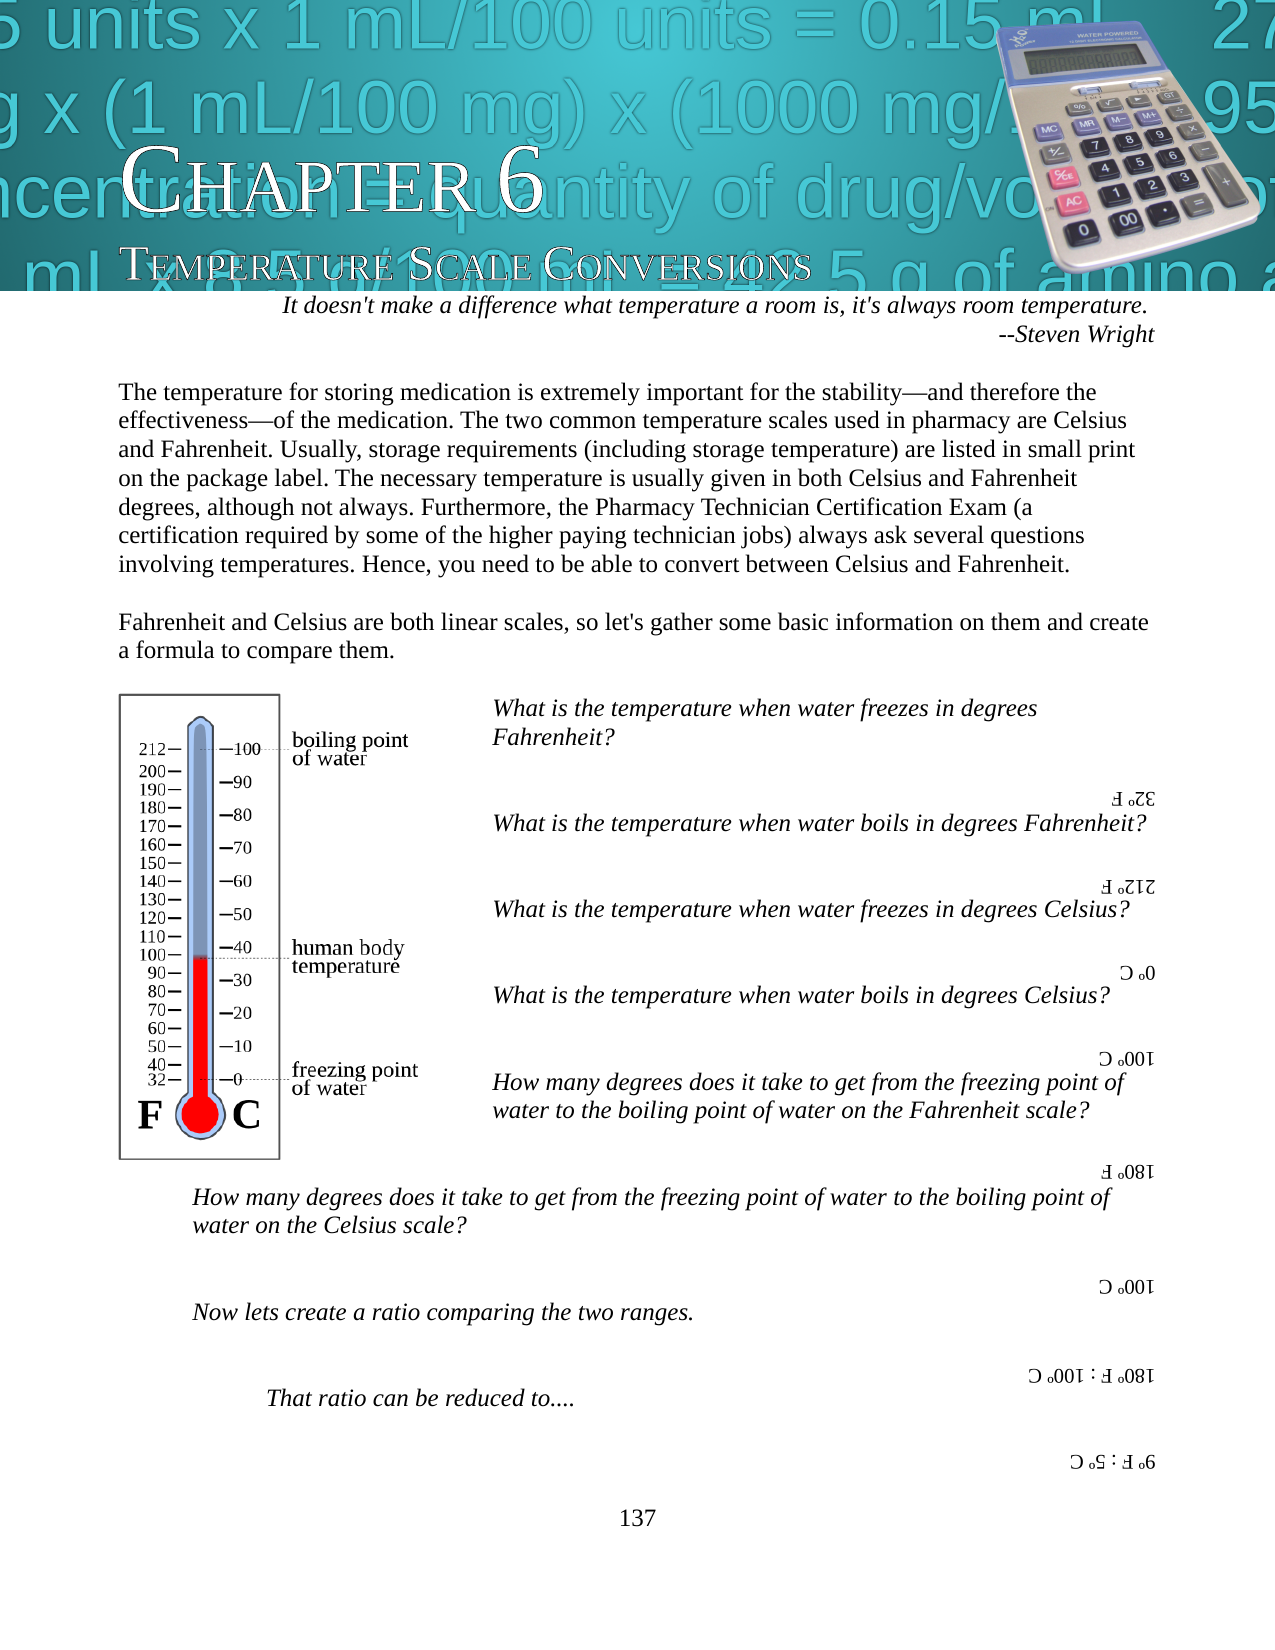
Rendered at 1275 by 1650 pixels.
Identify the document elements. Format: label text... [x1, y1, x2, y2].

text --Steven Wright [118, 319, 1157, 348]
text What is the temperature when water boils in degrees Celsius? [419, 981, 1157, 1009]
text How many degrees does it take to get from the freezing point of water to the boiling point of water on the Celsius scale? [192, 1182, 1157, 1239]
text Now lets create a ratio comparing the two ranges. [192, 1297, 1157, 1326]
picture [0, 0, 1275, 291]
text It doesn't make a difference what temperature a room is, it's always room temperature. [118, 291, 1157, 319]
text What is the temperature when water freezes in degrees Celsius? [419, 894, 1157, 923]
text Fahrenheit and Celsius are both linear scales, so let's gather some basic information on them and create a formula to compare them. [118, 607, 1157, 664]
picture [118, 693, 419, 1160]
text What is the temperature when water boils in degrees Fahrenheit? [419, 808, 1157, 837]
text How many degrees does it take to get from the freezing point of water to the boiling point of water on the Fahrenheit scale? [419, 1067, 1157, 1124]
text The temperature for storing medication is extremely important for the stability—and therefore the effectiveness—of the medication. The two common temperature scales used in pharmacy are Celsius and Fahrenheit. Usually, storage requirements (including storage temperature) are listed in small print on the package label. The necessary temperature is usually given in both Celsius and Fahrenheit degrees, although not always. Furthermore, the Pharmacy Technician Certification Exam (a certification required by some of the higher paying technician jobs) always ask several questions involving temperatures. Hence, you need to be able to convert between Celsius and Fahrenheit. [118, 377, 1157, 578]
text What is the temperature when water freezes in degrees Fahrenheit? [419, 693, 1157, 751]
text That ratio can be reduced to.... [266, 1383, 1157, 1412]
